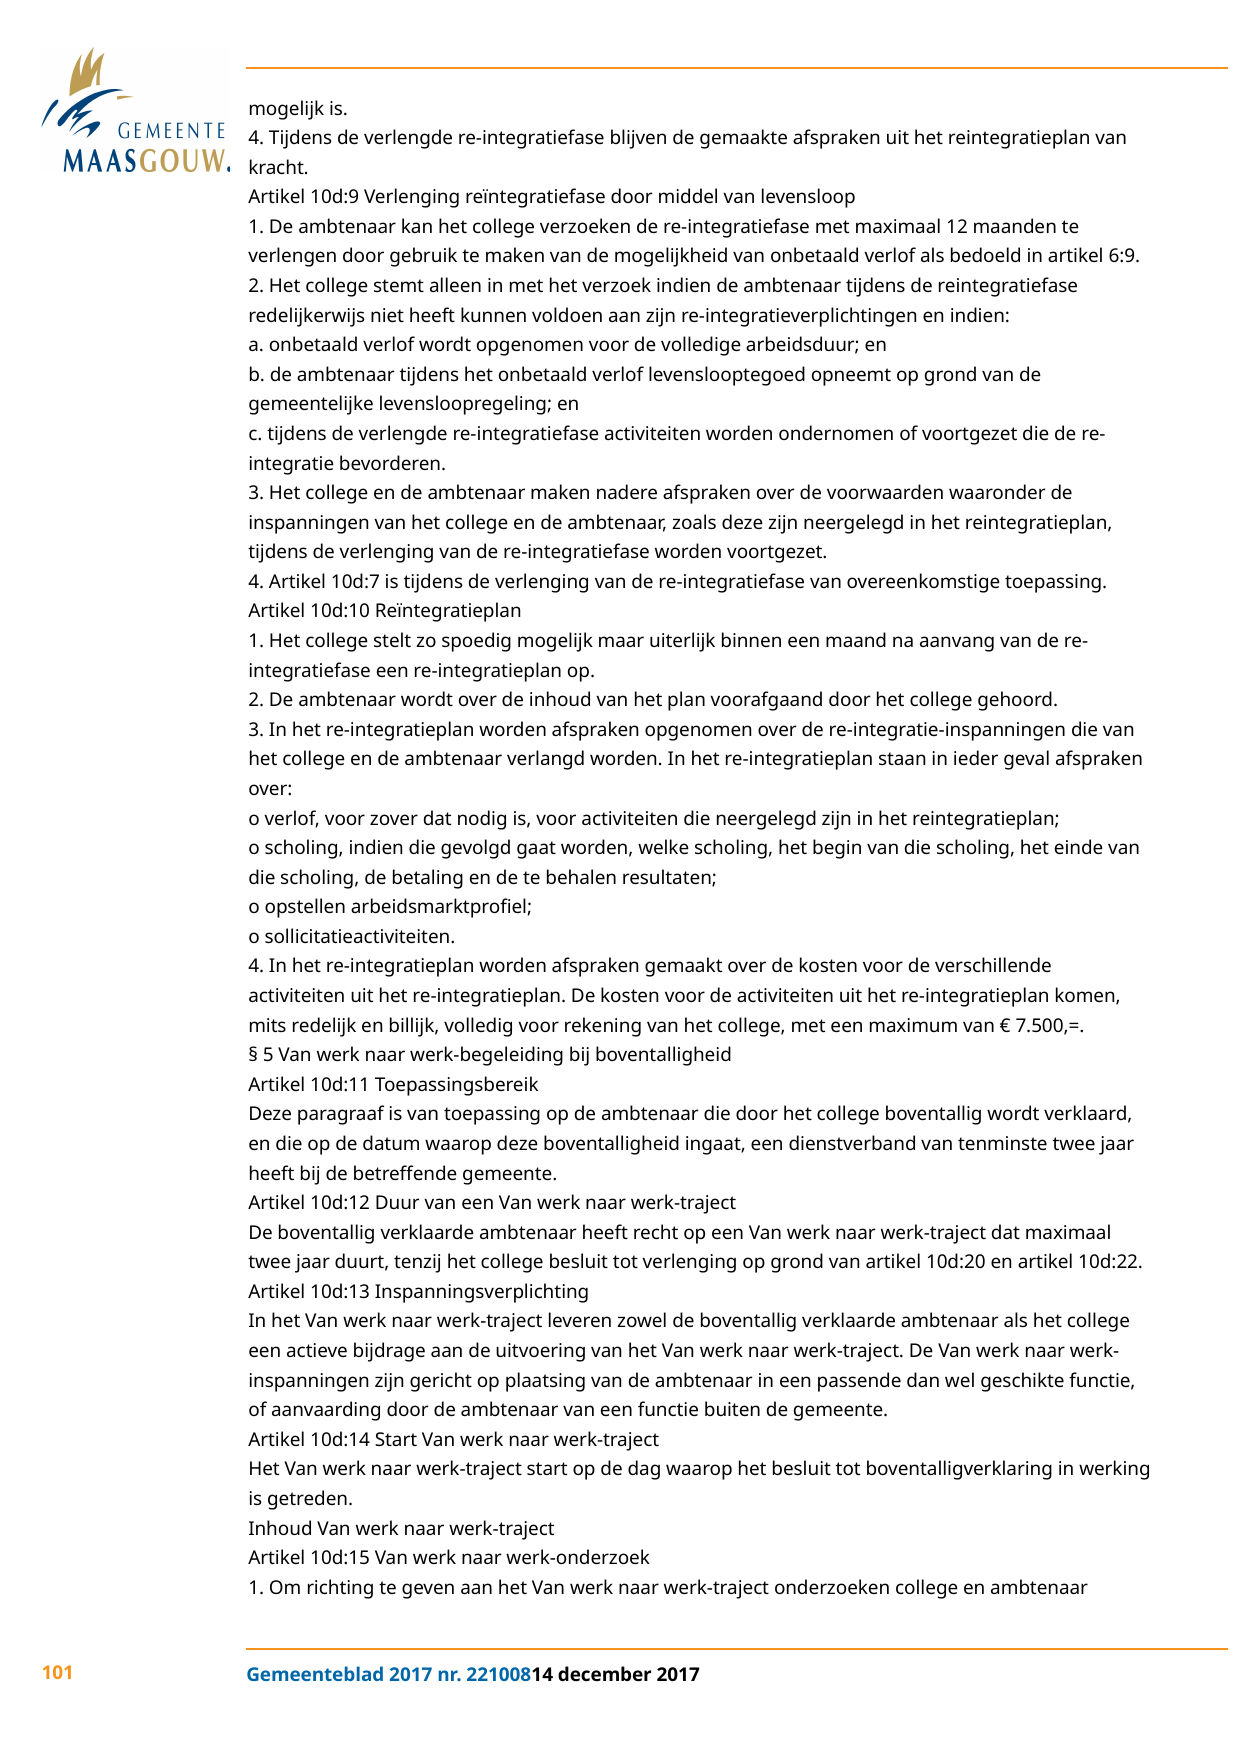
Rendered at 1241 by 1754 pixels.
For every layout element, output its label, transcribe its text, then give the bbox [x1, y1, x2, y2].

text Artikel 10d:12 Duur van een Van werk naar werk-traject [248, 1189, 1152, 1215]
text Artikel 10d:10 Reïntegratieplan [248, 598, 1152, 623]
text De boventallig verklaarde ambtenaar heeft recht op een Van werk naar werk-traject dat maximaal twee jaar duurt, tenzij het college besluit tot verlenging op grond van artikel 10d:20 en artikel 10d:22. [248, 1219, 1152, 1274]
text c. tijdens de verlengde re-integratiefase activiteiten worden ondernomen of voortgezet die de re-integratie bevorderen. [248, 420, 1152, 476]
text Artikel 10d:9 Verlenging reïntegratiefase door middel van levensloop [248, 183, 1152, 209]
text Artikel 10d:13 Inspanningsverplichting [248, 1278, 1152, 1304]
text Artikel 10d:14 Start Van werk naar werk-traject [248, 1426, 1152, 1452]
text o scholing, indien die gevolgd gaat worden, welke scholing, het begin van die scholing, het einde van die scholing, de betaling en de te behalen resultaten; [248, 834, 1152, 890]
text 4. Tijdens de verlengde re-integratiefase blijven de gemaakte afspraken uit het reintegratieplan van kracht. [248, 124, 1152, 180]
text 4. Artikel 10d:7 is tijdens de verlenging van de re-integratiefase van overeenkomstige toepassing. [248, 568, 1152, 594]
text mogelijk is. [248, 95, 1152, 121]
text Inhoud Van werk naar werk-traject [248, 1515, 1152, 1541]
text Artikel 10d:15 Van werk naar werk-onderzoek [248, 1544, 1152, 1570]
text 1. Het college stelt zo spoedig mogelijk maar uiterlijk binnen een maand na aanvang van de re-integratiefase een re-integratieplan op. [248, 627, 1152, 683]
text 4. In het re-integratieplan worden afspraken gemaakt over de kosten voor de verschillende activiteiten uit het re-integratieplan. De kosten voor de activiteiten uit het re-integratieplan komen, mits redelijk en billijk, volledig voor rekening van het college, met een maximum van € 7.500,=. [248, 953, 1152, 1038]
text § 5 Van werk naar werk-begeleiding bij boventalligheid [248, 1041, 1152, 1067]
text o sollicitatieactiviteiten. [248, 923, 1152, 949]
text 3. In het re-integratieplan worden afspraken opgenomen over de re-integratie-inspanningen die van het college en de ambtenaar verlangd worden. In het re-integratieplan staan in ieder geval afspraken over: [248, 716, 1152, 801]
text 1. Om richting te geven aan het Van werk naar werk-traject onderzoeken college en ambtenaar [248, 1574, 1152, 1600]
text Artikel 10d:11 Toepassingsbereik [248, 1071, 1152, 1097]
text Deze paragraaf is van toepassing op de ambtenaar die door het college boventallig wordt verklaard, en die op de datum waarop deze boventalligheid ingaat, een dienstverband van tenminste twee jaar heeft bij de betreffende gemeente. [248, 1101, 1152, 1186]
text a. onbetaald verlof wordt opgenomen voor de volledige arbeidsduur; en [248, 331, 1152, 357]
text Het Van werk naar werk-traject start op de dag waarop het besluit tot boventalligverklaring in werking is getreden. [248, 1456, 1152, 1511]
text 3. Het college en de ambtenaar maken nadere afspraken over de voorwaarden waaronder de inspanningen van het college en de ambtenaar, zoals deze zijn neergelegd in het reintegratieplan, tijdens de verlenging van de re-integratiefase worden voortgezet. [248, 479, 1152, 564]
text 1. De ambtenaar kan het college verzoeken de re-integratiefase met maximaal 12 maanden te verlengen door gebruik te maken van de mogelijkheid van onbetaald verlof als bedoeld in artikel 6:9. [248, 213, 1152, 268]
text 2. Het college stemt alleen in met het verzoek indien de ambtenaar tijdens de reintegratiefase redelijkerwijs niet heeft kunnen voldoen aan zijn re-integratieverplichtingen en indien: [248, 272, 1152, 328]
text b. de ambtenaar tijdens het onbetaald verlof levenslooptegoed opneemt op grond van de gemeentelijke levensloopregeling; en [248, 361, 1152, 416]
text 2. De ambtenaar wordt over de inhoud van het plan voorafgaand door het college gehoord. [248, 686, 1152, 712]
text o verlof, voor zover dat nodig is, voor activiteiten die neergelegd zijn in het reintegratieplan; [248, 805, 1152, 831]
picture [41, 47, 231, 172]
text o opstellen arbeidsmarktprofiel; [248, 893, 1152, 919]
text In het Van werk naar werk-traject leveren zowel de boventallig verklaarde ambtenaar als het college een actieve bijdrage aan de uitvoering van het Van werk naar werk-traject. De Van werk naar werk-inspanningen zijn gericht op plaatsing van de ambtenaar in een passende dan wel geschikte functie, of aanvaarding door de ambtenaar van een functie buiten de gemeente. [248, 1308, 1152, 1422]
